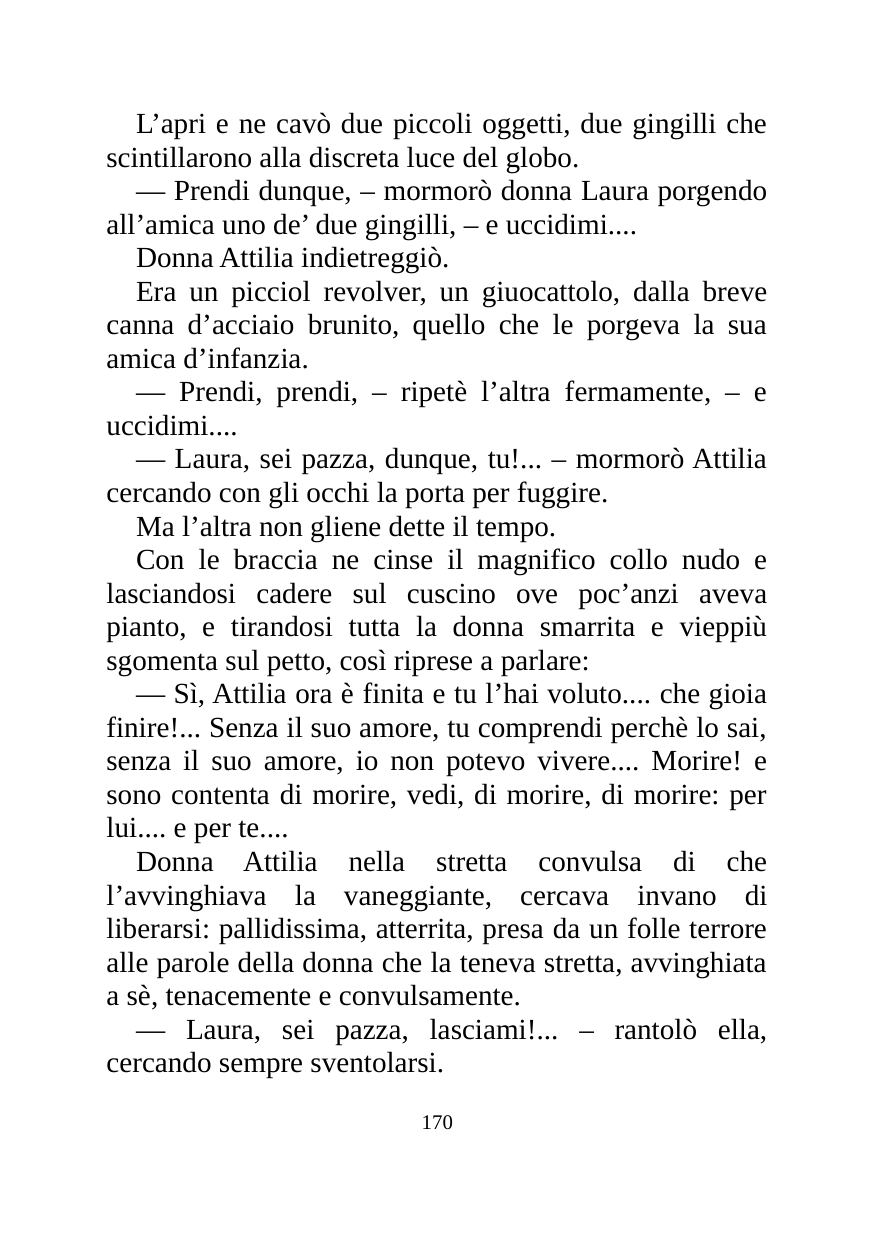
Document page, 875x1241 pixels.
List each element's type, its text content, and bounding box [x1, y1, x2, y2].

text — Prendi dunque, – mormorò donna Laura porgendo all’amica uno de’ due gingilli, – e uccidimi.... [106, 173, 768, 240]
text Ma l’altra non gliene dette il tempo. [106, 509, 768, 542]
text L’apri e ne cavò due piccoli oggetti, due gingilli che scintillarono alla discreta luce del globo. [106, 106, 768, 173]
text Donna Attilia nella stretta convulsa di che l’avvinghiava la vaneggiante, cercava invano di liberarsi: pallidissima, atterrita, presa da un folle terrore alle parole della donna che la teneva stretta, avvinghiata a sè, tenacemente e convulsamente. [106, 844, 768, 1012]
text Era un picciol revolver, un giuocattolo, dalla breve canna d’acciaio brunito, quello che le porgeva la sua amica d’infanzia. [106, 274, 768, 374]
text — Laura, sei pazza, lasciami!... – rantolò ella, cercando sempre sventolarsi. [106, 1012, 768, 1079]
text — Sì, Attilia ora è finita e tu l’hai voluto.... che gioia finire!... Senza il suo amore, tu comprendi perchè lo sai, senza il suo amore, io non potevo vivere.... Morire! e sono contenta di morire, vedi, di morire, di morire: per lui.... e per te.... [106, 676, 768, 844]
text — Prendi, prendi, – ripetè l’altra fermamente, – e uccidimi.... [106, 374, 768, 442]
text Con le braccia ne cinse il magnifico collo nudo e lasciandosi cadere sul cuscino ove poc’anzi aveva pianto, e tirandosi tutta la donna smarrita e vieppiù sgomenta sul petto, così riprese a parlare: [106, 542, 768, 676]
text — Laura, sei pazza, dunque, tu!... – mormorò Attilia cercando con gli occhi la porta per fuggire. [106, 442, 768, 509]
text Donna Attilia indietreggiò. [106, 240, 768, 274]
